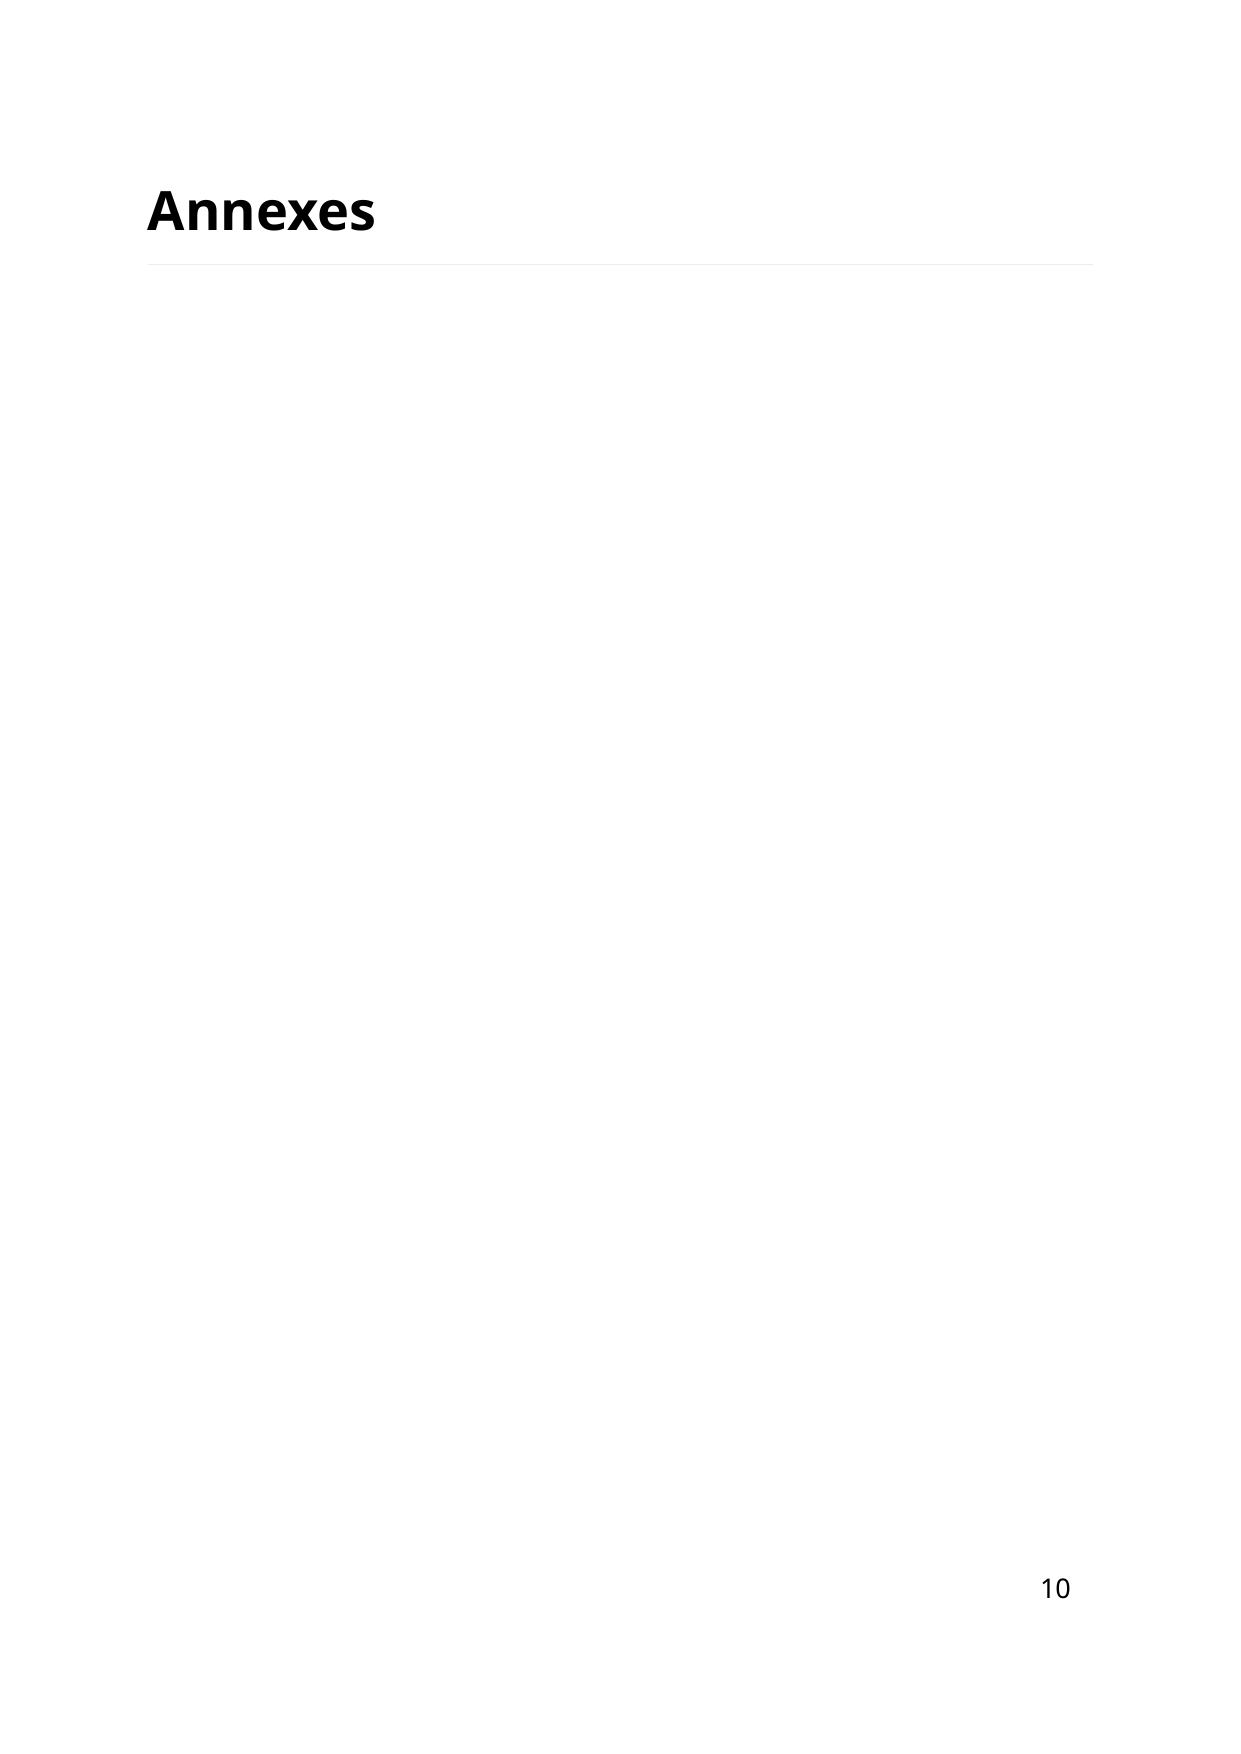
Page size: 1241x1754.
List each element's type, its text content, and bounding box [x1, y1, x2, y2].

subtitle Annexes [148, 173, 1093, 264]
